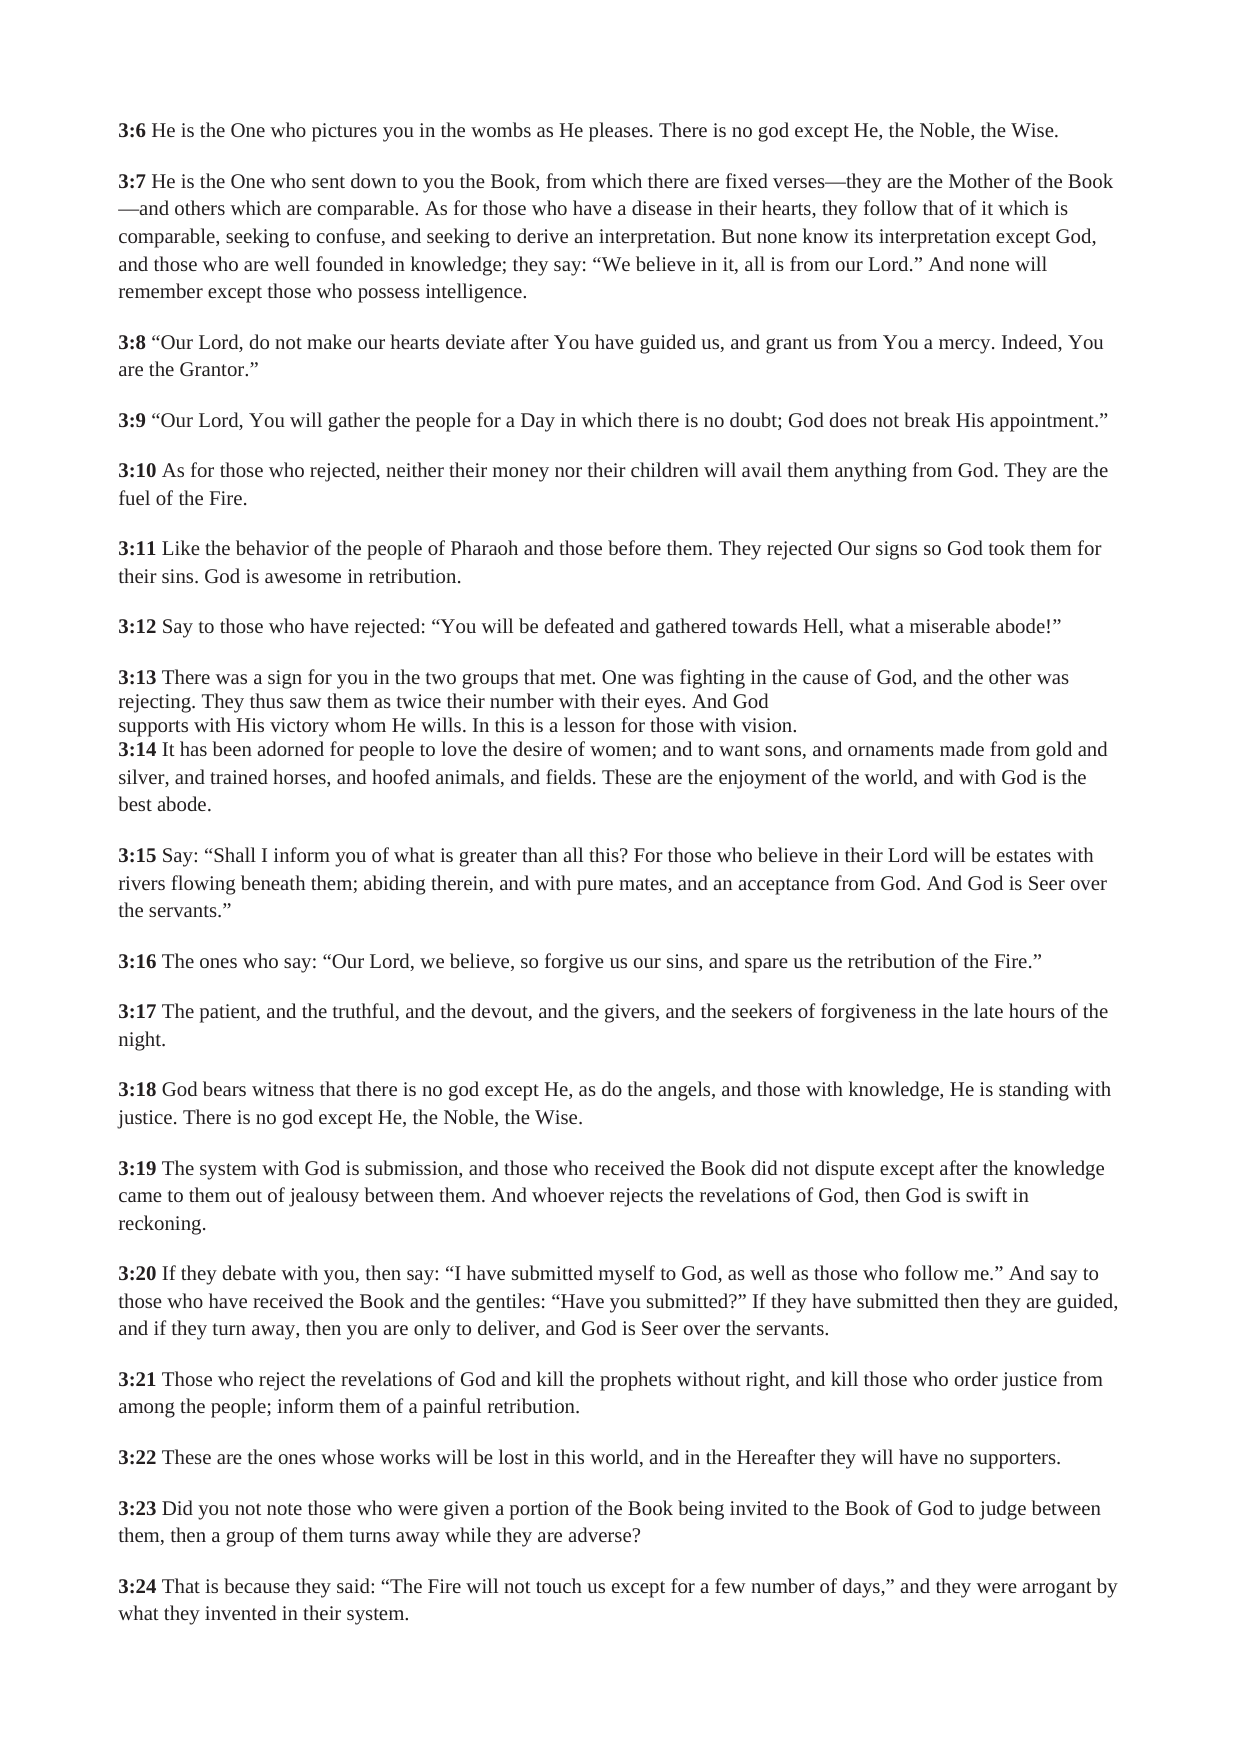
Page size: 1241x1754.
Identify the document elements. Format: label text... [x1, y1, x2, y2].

text 3:12 Say to those who have rejected: “You will be defeated and gathered towards Hell, what a miserable abode!” [118, 614, 1122, 638]
text 3:24 That is because they said: “The Fire will not touch us except for a few number of days,” and they were arrogant by what they invented in their system. [118, 1574, 1122, 1625]
text 3:17 The patient, and the truthful, and the devout, and the givers, and the seekers of forgiveness in the late hours of the night. [118, 999, 1122, 1051]
text 3:10 As for those who rejected, neither their money nor their children will avail them anything from God. They are the fuel of the Fire. [118, 458, 1122, 510]
text 3:7 He is the One who sent down to you the Book, from which there are fixed verses—they are the Mother of the Book—and others which are comparable. As for those who have a disease in their hearts, they follow that of it which is comparable, seeking to con­fuse, and seeking to derive an interpretation. But none know its interpretation except God, and those who are well founded in knowledge; they say: “We believe in it, all is from our Lord.” And none will remember except those who possess intelligence. [118, 169, 1122, 303]
text 3:20 If they debate with you, then say: “I have submitted myself to God, as well as those who follow me.” And say to those who have received the Book and the gentiles: “Have you submitted?” If they have submitted then they are guided, and if they turn away, then you are only to deliver, and God is Seer over the servants. [118, 1261, 1122, 1340]
text 3:11 Like the behavior of the people of Pharaoh and those before them. They rejected Our signs so God took them for their sins. God is awesome in retribution. [118, 536, 1122, 588]
text 3:18 God bears witness that there is no god except He, as do the angels, and those with knowledge, He is standing with justice. There is no god except He, the Noble, the Wise. [118, 1077, 1122, 1129]
text 3:16 The ones who say: “Our Lord, we believe, so forgive us our sins, and spare us the retribution of the Fire.” [118, 949, 1122, 973]
text 3:6 He is the One who pictures you in the wombs as He pleases. There is no god except He, the Noble, the Wise. [118, 118, 1122, 142]
text 3:21 Those who reject the revelations of God and kill the prophets without right, and kill those who order justice from among the people; inform them of a painful retribution. [118, 1367, 1122, 1418]
text 3:8 “Our Lord, do not make our hearts deviate after You have guided us, and grant us from You a mercy. Indeed, You are the Grantor.” [118, 329, 1122, 381]
text 3:13 There was a sign for you in the two groups that met. One was fighting in the cause of God, and the other was rejecting. They thus saw them as twice their number with their eyes. And God [118, 665, 1122, 713]
text supports with His victory whom He wills. In this is a lesson for those with vision. [118, 713, 1122, 737]
text 3:23 Did you not note those who were given a portion of the Book being invited to the Book of God to judge between them, then a group of them turns away while they are adverse? [118, 1496, 1122, 1547]
text 3:19 The system with God is submission, and those who received the Book did not dispute except after the knowledge came to them out of jealousy between them. And whoever rejects the revelations of God, then God is swift in reckoning. [118, 1155, 1122, 1235]
text 3:22 These are the ones whose works will be lost in this world, and in the Hereafter they will have no supporters. [118, 1445, 1122, 1469]
text 3:15 Say: “Shall I inform you of what is greater than all this? For those who believe in their Lord will be estates with rivers flowing beneath them; abiding therein, and with pure mates, and an acceptance from God. And God is Seer over the servants.” [118, 843, 1122, 922]
text 3:9 “Our Lord, You will gather the people for a Day in which there is no doubt; God does not break His appointment.” [118, 408, 1122, 432]
text 3:14 It has been adorned for people to love the desire of women; and to want sons, and ornaments made from gold and silver, and trained horses, and hoofed animals, and fields. These are the enjoyment of the world, and with God is the best abode. [118, 737, 1122, 816]
